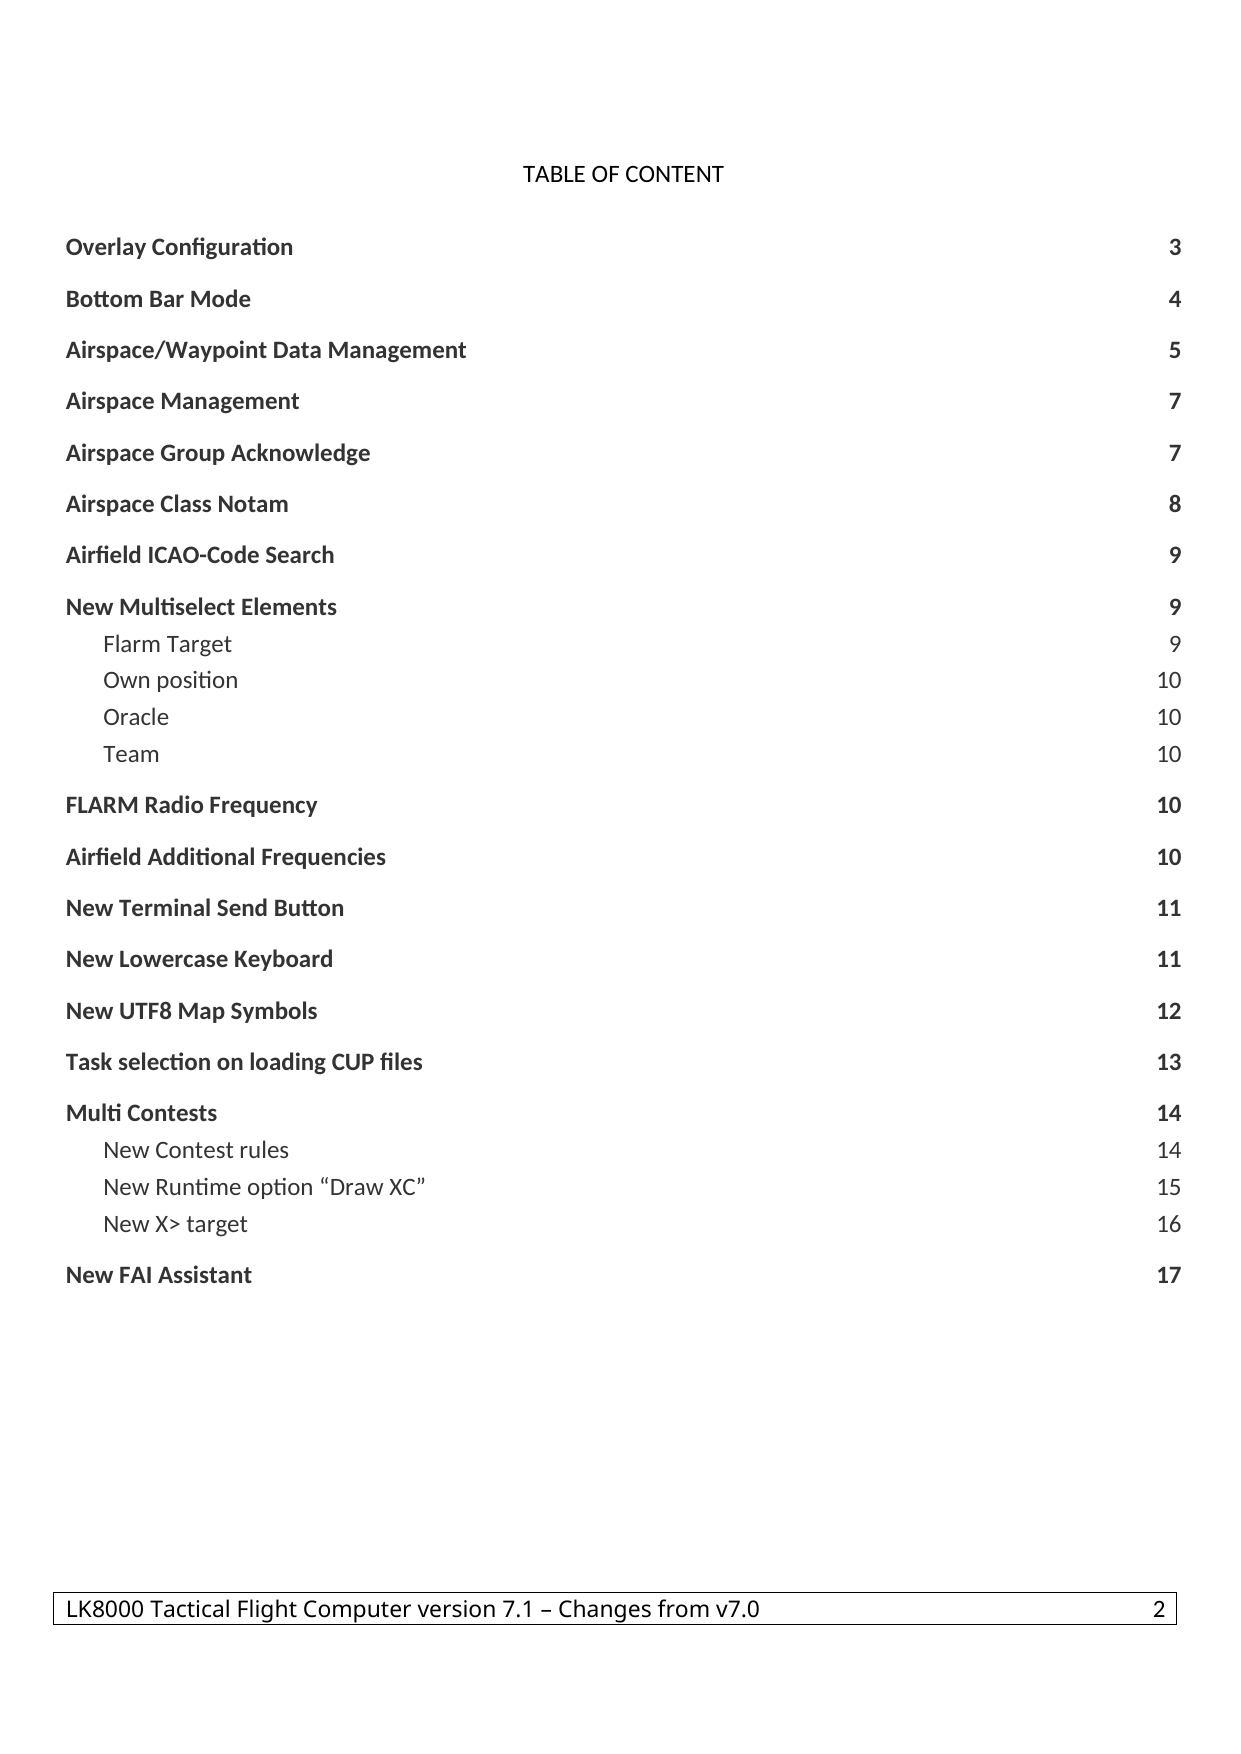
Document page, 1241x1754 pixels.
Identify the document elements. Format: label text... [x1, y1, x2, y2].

text Airspace Group Acknowledge 7 [66, 437, 1181, 467]
text Airspace Management 7 [66, 386, 1181, 416]
text New UTF8 Map Symbols 12 [66, 995, 1181, 1025]
text Own position 10 [103, 664, 1181, 695]
text New Terminal Send Button 11 [66, 892, 1181, 923]
text New FAI Assistant 17 [66, 1259, 1181, 1290]
text New X> target 16 [103, 1208, 1181, 1238]
text Team 10 [103, 738, 1181, 768]
text New Runtime option “Draw XC” 15 [103, 1171, 1181, 1202]
text New Multiselect Elements 9 [66, 591, 1181, 621]
text Oracle 10 [103, 701, 1181, 732]
text Airspace Class Notam 8 [66, 488, 1181, 519]
text Airfield ICAO-Code Search 9 [66, 539, 1181, 570]
text TABLE OF CONTENT [66, 158, 1181, 188]
text Overlay Configuration 3 [66, 231, 1181, 262]
text Task selection on loading CUP files 13 [66, 1046, 1181, 1077]
text New Contest rules 14 [103, 1134, 1181, 1165]
text Airspace/Waypoint Data Management 5 [66, 334, 1181, 365]
text FLARM Radio Frequency 10 [66, 789, 1181, 820]
text New Lowercase Keyboard 11 [66, 943, 1181, 974]
text Bottom Bar Mode 4 [66, 283, 1181, 313]
text Airfield Additional Frequencies 10 [66, 841, 1181, 871]
text Flarm Target 9 [103, 628, 1181, 658]
text Multi Contests 14 [66, 1097, 1181, 1128]
